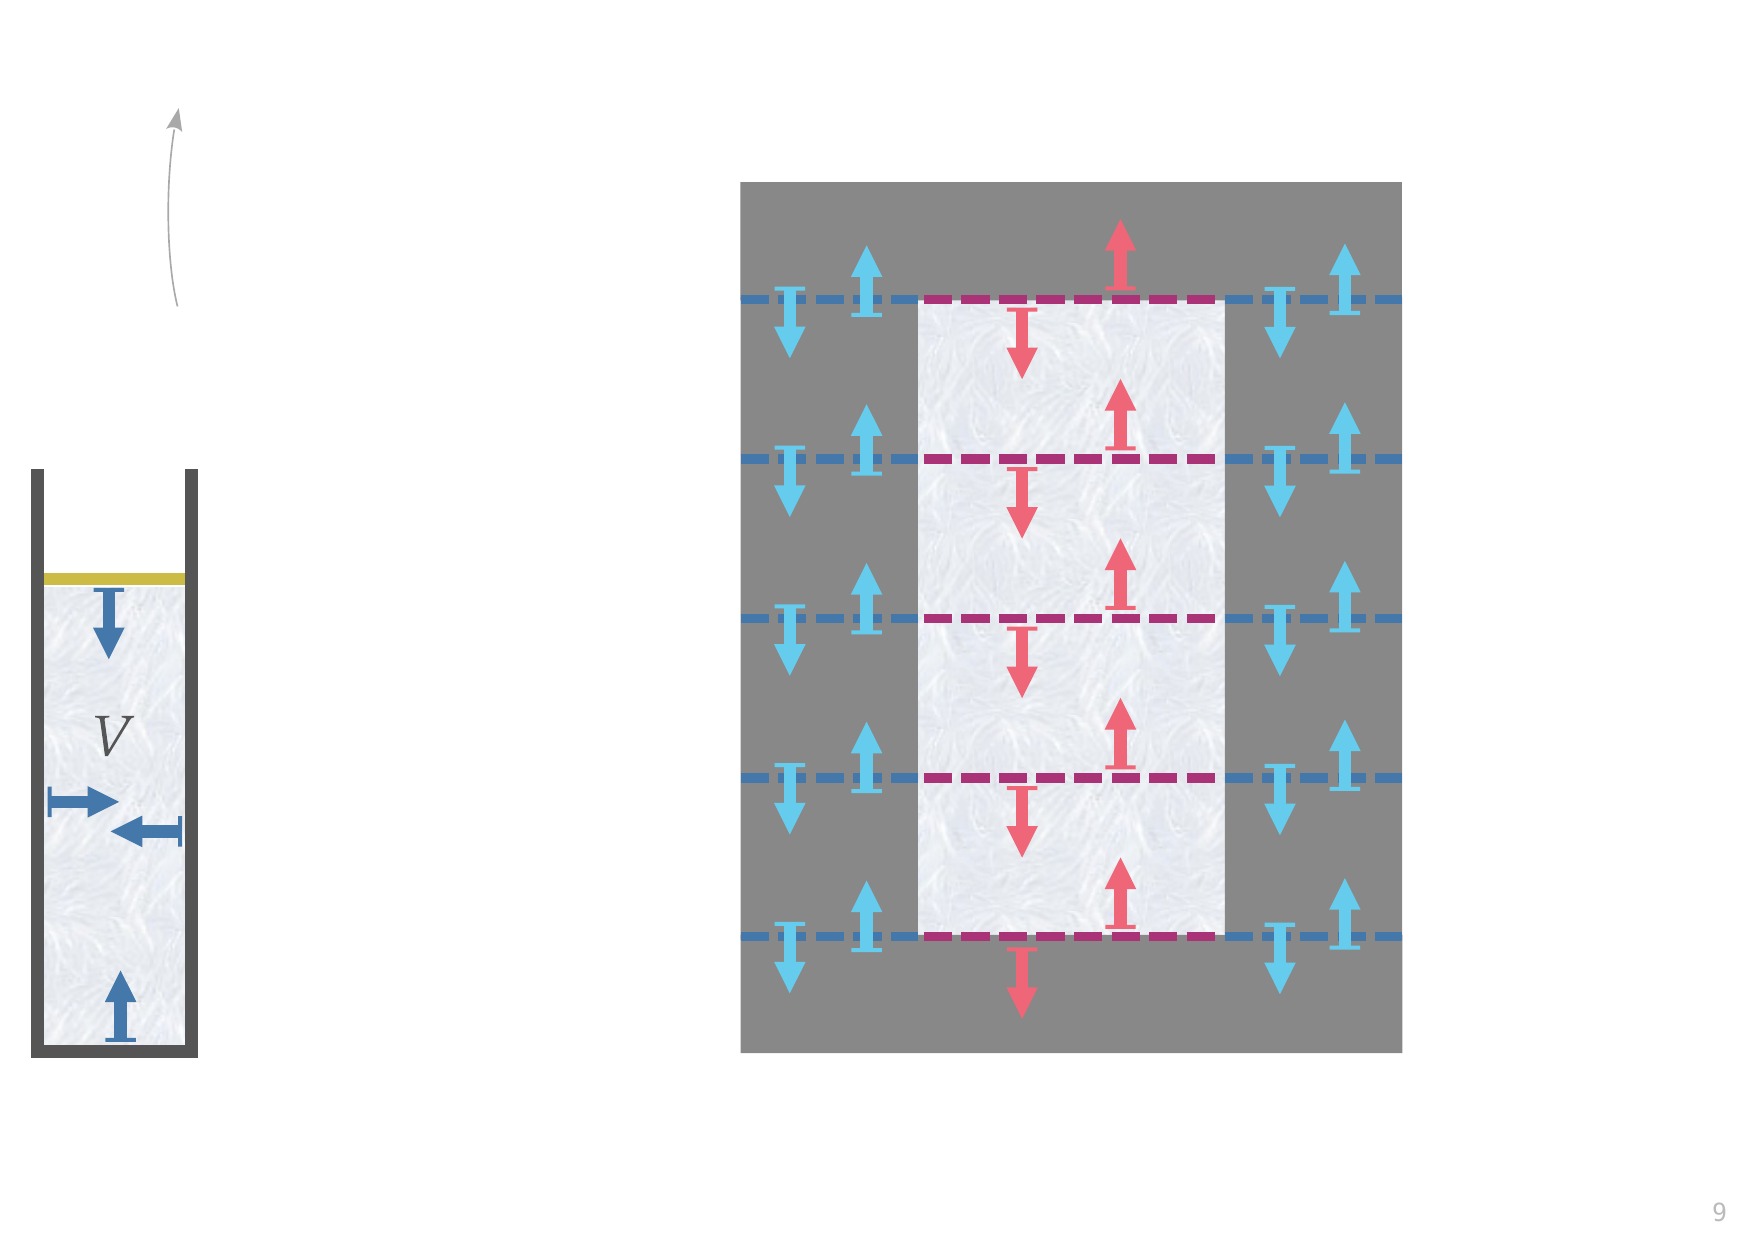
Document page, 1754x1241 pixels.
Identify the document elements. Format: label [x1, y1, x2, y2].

text_box [44, 587, 185, 1045]
text_box [740, 182, 1403, 1054]
